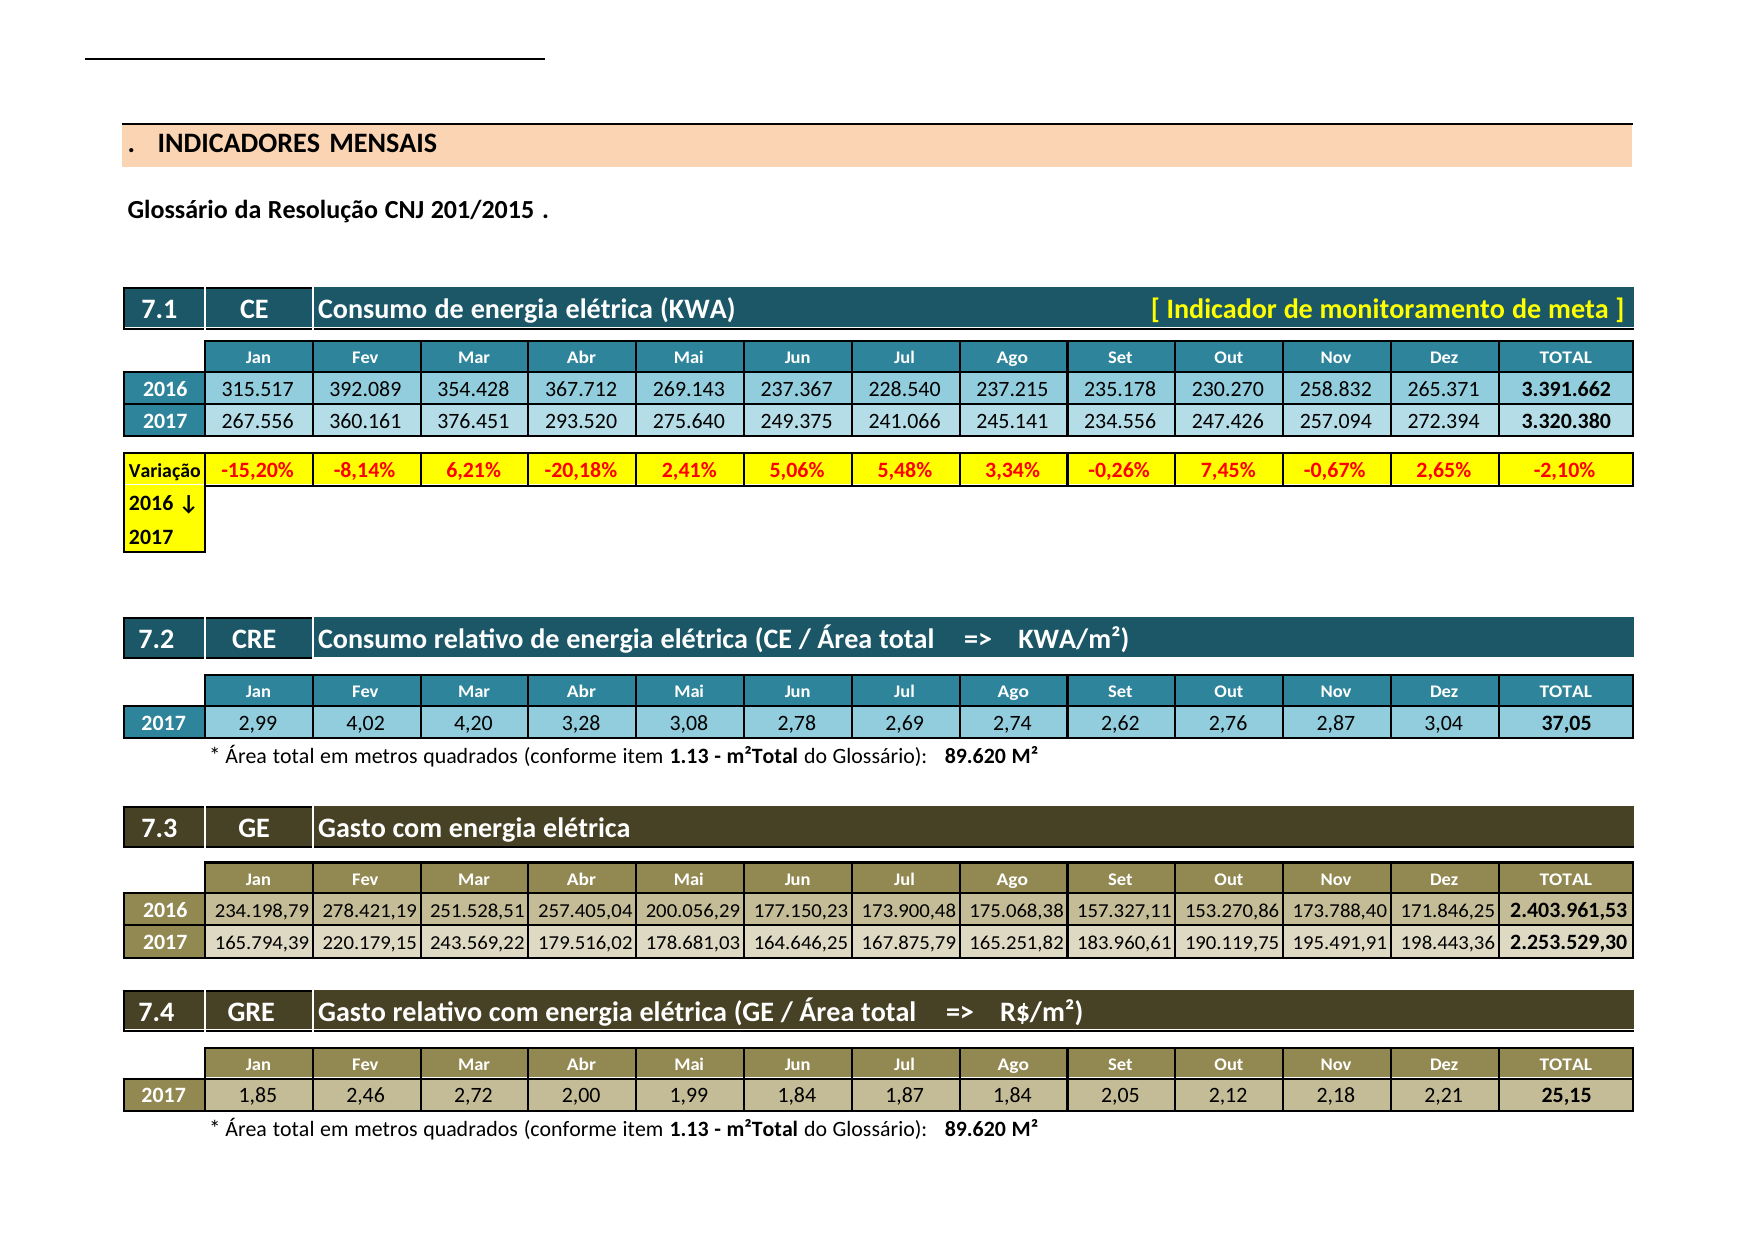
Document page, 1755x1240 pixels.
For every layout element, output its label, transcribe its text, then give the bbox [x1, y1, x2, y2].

table_cell 25,15 [1500, 1080, 1632, 1110]
table_header -15,20% [206, 454, 312, 484]
table_cell 251.528,51 [422, 894, 527, 924]
table_header Mar [422, 676, 527, 705]
table_cell 220.179,15 [314, 926, 420, 957]
table_cell 1,84 [745, 1080, 851, 1110]
table_cell 315.517 [206, 373, 312, 403]
table_header Ago [961, 864, 1066, 892]
table_cell 3,28 [529, 707, 635, 737]
table_header TOTAL [1500, 342, 1632, 371]
table_header 3,34% [961, 454, 1066, 484]
table_cell 165.794,39 [206, 926, 312, 957]
table_header TOTAL [1500, 676, 1632, 705]
table_cell 2,12 [1176, 1080, 1282, 1110]
table_cell 2016 [125, 894, 204, 924]
table_cell 392.089 [314, 373, 420, 403]
table_header Gasto com energia elétrica [314, 806, 1634, 846]
table_header [124, 674, 204, 705]
table_header Jan [206, 864, 312, 892]
table_cell 354.428 [422, 373, 527, 403]
table_cell 2,78 [745, 707, 851, 737]
table_header Jan [206, 342, 312, 371]
table_cell 2.253.529,30 [1500, 926, 1632, 957]
table_cell 2017 [125, 405, 204, 435]
table_cell 267.556 [206, 405, 312, 435]
table_cell 177.150,23 [745, 894, 851, 924]
list Área total em metros quadrados (conforme item 1.13 - m²Total do Glossário): 89.620 M² [209, 741, 1671, 769]
table_header Mai [637, 864, 743, 892]
table_cell 265.371 [1392, 373, 1498, 403]
table_cell 293.520 [529, 405, 635, 435]
table_cell 234.198,79 [206, 894, 312, 924]
table_header Jun [745, 1049, 851, 1077]
table_cell 376.451 [422, 405, 527, 435]
table_header Jun [745, 676, 851, 705]
table_cell 2,62 [1069, 707, 1174, 737]
table_cell 234.556 [1069, 405, 1174, 435]
table_header Ago [961, 1049, 1066, 1077]
table_cell 2017 [125, 707, 204, 737]
table_header Mar [422, 1049, 527, 1077]
table_header Out [1176, 342, 1282, 371]
table_cell 171.846,25 [1392, 894, 1498, 924]
table_cell 2,87 [1284, 707, 1390, 737]
table_cell 2016 [125, 373, 204, 403]
table_cell 3,08 [637, 707, 743, 737]
table_header Jun [745, 342, 851, 371]
table_cell 2017 [125, 926, 204, 957]
table_header Nov [1284, 342, 1390, 371]
table_header -20,18% [529, 454, 635, 484]
table_cell 258.832 [1284, 373, 1390, 403]
table_cell 2017 [125, 1080, 204, 1110]
table_cell 3.391.662 [1500, 373, 1632, 403]
table_header 5,06% [745, 454, 851, 484]
table_cell 175.068,38 [961, 894, 1066, 924]
table_header Abr [529, 342, 635, 371]
table_cell 2,74 [961, 707, 1066, 737]
table_cell 173.900,48 [853, 894, 959, 924]
table_cell 200.056,29 [637, 894, 743, 924]
table_header Jan [206, 676, 312, 705]
table_header Dez [1392, 864, 1498, 892]
table_header CE [206, 289, 312, 327]
table_cell 235.178 [1069, 373, 1174, 403]
table_header Fev [314, 342, 420, 371]
table_cell 1,87 [853, 1080, 959, 1110]
table_cell 173.788,40 [1284, 894, 1390, 924]
table_header 2,41% [637, 454, 743, 484]
table_header Out [1176, 676, 1282, 705]
table_header Jan [206, 1049, 312, 1077]
table_header 6,21% [422, 454, 527, 484]
table_header Jul [853, 864, 959, 892]
table_header 7.1 [125, 289, 204, 327]
table_cell 4,02 [314, 707, 420, 737]
table_header 7.2 [125, 619, 204, 657]
table_header Jul [853, 676, 959, 705]
table_cell 3,04 [1392, 707, 1498, 737]
table_cell 1,99 [637, 1080, 743, 1110]
table_cell 367.712 [529, 373, 635, 403]
table_header Abr [529, 864, 635, 892]
table_cell 247.426 [1176, 405, 1282, 435]
table_cell 272.394 [1392, 405, 1498, 435]
table_header Ago [961, 676, 1066, 705]
table_cell 278.421,19 [314, 894, 420, 924]
table_cell 37,05 [1500, 707, 1632, 737]
table_header 2,65% [1392, 454, 1498, 484]
table_header Dez [1392, 342, 1498, 371]
table_cell 275.640 [637, 405, 743, 435]
table_header Jun [745, 864, 851, 892]
table_header Fev [314, 676, 420, 705]
table_header 7,45% [1176, 454, 1282, 484]
table_cell 228.540 [853, 373, 959, 403]
table_header -0,26% [1069, 454, 1174, 484]
table_header Mai [637, 342, 743, 371]
table_header Nov [1284, 676, 1390, 705]
table_header Mai [637, 676, 743, 705]
table_cell 237.367 [745, 373, 851, 403]
table_cell 4,20 [422, 707, 527, 737]
list Área total em metros quadrados (conforme item 1.13 - m²Total do Glossário): 89.620 M² [209, 1114, 1671, 1142]
table_header Nov [1284, 1049, 1390, 1077]
table_header Consumo relativo de energia elétrica (CE / Área total => KWA/m²) [314, 617, 1634, 657]
table_cell 241.066 [853, 405, 959, 435]
table_header -2,10% [1500, 454, 1632, 484]
table_cell 165.251,82 [961, 926, 1066, 957]
table_header Gasto relativo com energia elétrica (GE / Área total => R$/m²) [314, 990, 1634, 1029]
table_header Nov [1284, 864, 1390, 892]
table_cell 257.094 [1284, 405, 1390, 435]
table_cell 245.141 [961, 405, 1066, 435]
table_header Jul [853, 1049, 959, 1077]
table_header Ago [961, 342, 1066, 371]
table_header [124, 1047, 204, 1077]
table_cell 2.403.961,53 [1500, 894, 1632, 924]
table_cell 183.960,61 [1069, 926, 1174, 957]
table_header Set [1069, 1049, 1174, 1077]
table_cell 195.491,91 [1284, 926, 1390, 957]
table_header 7.4 [125, 992, 204, 1029]
table_header Variação [125, 454, 204, 484]
table_header Consumo de energia elétrica (KWA) [ Indicador de monitoramento de meta ] [314, 287, 1634, 327]
table_cell 360.161 [314, 405, 420, 435]
table_cell 2,00 [529, 1080, 635, 1110]
table_header CRE [206, 619, 312, 657]
table_header Fev [314, 864, 420, 892]
table_cell 2,72 [422, 1080, 527, 1110]
table_cell 1,85 [206, 1080, 312, 1110]
table_header Jul [853, 342, 959, 371]
table_header 7.3 [125, 808, 204, 846]
table_header GRE [206, 992, 312, 1029]
table_cell 190.119,75 [1176, 926, 1282, 957]
table_cell [206, 487, 1633, 551]
table_cell 3.320.380 [1500, 405, 1632, 435]
table_header [124, 340, 204, 371]
table_cell 2,76 [1176, 707, 1282, 737]
table_cell 2,05 [1069, 1080, 1174, 1110]
table_cell 178.681,03 [637, 926, 743, 957]
table_header Out [1176, 1049, 1282, 1077]
table_cell 157.327,11 [1069, 894, 1174, 924]
table_header Mar [422, 864, 527, 892]
table_header [124, 861, 204, 892]
table_cell 2,99 [206, 707, 312, 737]
table_header Set [1069, 864, 1174, 892]
table_cell 1,84 [961, 1080, 1066, 1110]
table_cell 257.405,04 [529, 894, 635, 924]
table_cell 249.375 [745, 405, 851, 435]
table_header Out [1176, 864, 1282, 892]
table_header Set [1069, 342, 1174, 371]
table_header Abr [529, 676, 635, 705]
table_cell 269.143 [637, 373, 743, 403]
table_cell 2,46 [314, 1080, 420, 1110]
table_cell 198.443,36 [1392, 926, 1498, 957]
table_cell 164.646,25 [745, 926, 851, 957]
table_cell 167.875,79 [853, 926, 959, 957]
table_header 5,48% [853, 454, 959, 484]
table_header -0,67% [1284, 454, 1390, 484]
table_cell 230.270 [1176, 373, 1282, 403]
table_header Fev [314, 1049, 420, 1077]
table_cell 2,18 [1284, 1080, 1390, 1110]
table_header TOTAL [1500, 1049, 1632, 1077]
table_cell 243.569,22 [422, 926, 527, 957]
table_cell 2016 ↓ 2017 [125, 485, 204, 551]
table_header Dez [1392, 1049, 1498, 1077]
table_header -8,14% [314, 454, 420, 484]
table_cell 2,69 [853, 707, 959, 737]
table_cell 179.516,02 [529, 926, 635, 957]
table_header TOTAL [1500, 864, 1632, 892]
table_header Set [1069, 676, 1174, 705]
table_header Abr [529, 1049, 635, 1077]
table_cell 237.215 [961, 373, 1066, 403]
table_cell 153.270,86 [1176, 894, 1282, 924]
table_header Mar [422, 342, 527, 371]
table_header Mai [637, 1049, 743, 1077]
table_cell 2,21 [1392, 1080, 1498, 1110]
table_header Dez [1392, 676, 1498, 705]
table_header GE [206, 808, 312, 846]
